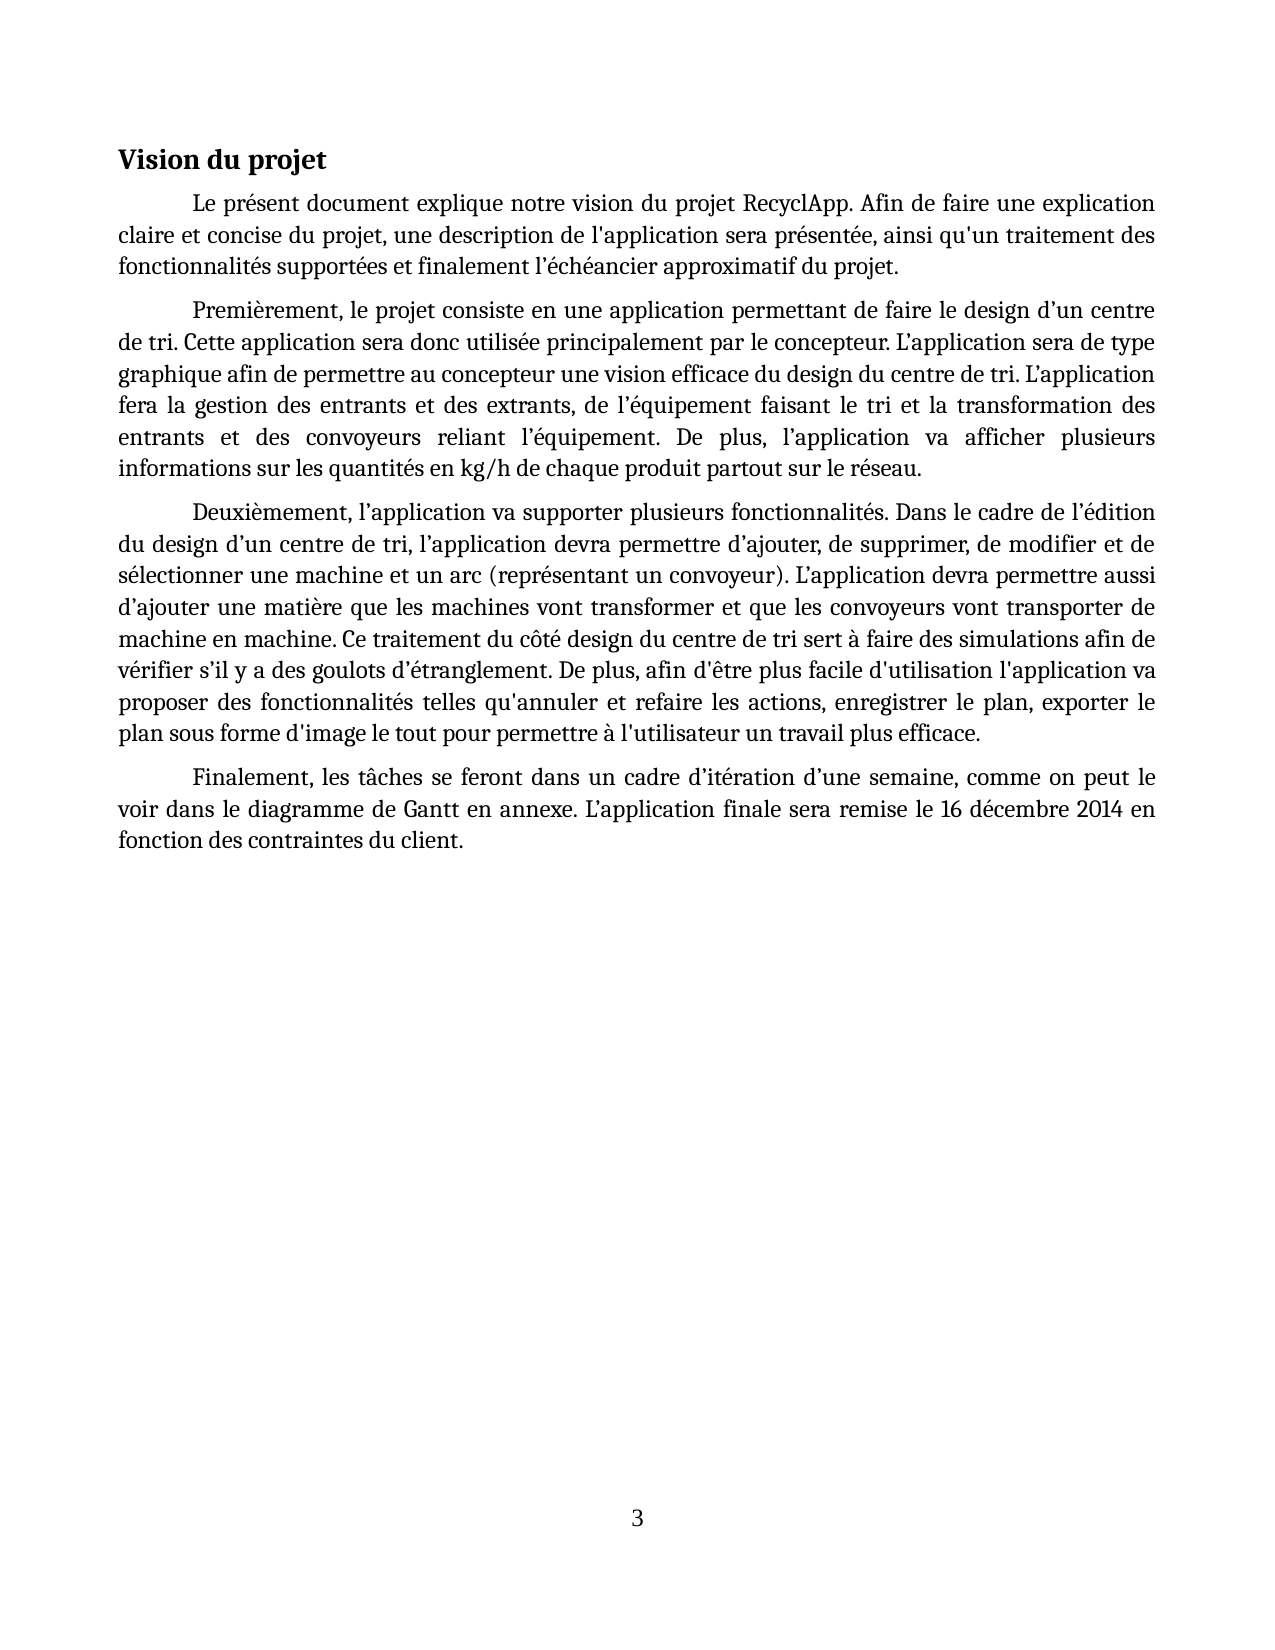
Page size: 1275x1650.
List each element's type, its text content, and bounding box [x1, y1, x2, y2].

subtitle Vision du projet [118, 143, 1157, 177]
text Finalement, les tâches se feront dans un cadre d’itération d’une semaine, comme on peut le voir dans le diagramme de Gantt en annexe. L’application finale sera remise le 16 décembre 2014 en fonction des contraintes du client. [118, 763, 1157, 855]
text Deuxièmement, l’application va supporter plusieurs fonctionnalités. Dans le cadre de l’édition du design d’un centre de tri, l’application devra permettre d’ajouter, de supprimer, de modifier et de sélectionner une machine et un arc (représentant un convoyeur). L’application devra permettre aussi d’ajouter une matière que les machines vont transformer et que les convoyeurs vont transporter de machine en machine. Ce traitement du côté design du centre de tri sert à faire des simulations afin de vérifier s’il y a des goulots d’étranglement. De plus, afin d'être plus facile d'utilisation l'application va proposer des fonctionnalités telles qu'annuler et refaire les actions, enregistrer le plan, exporter le plan sous forme d'image le tout pour permettre à l'utilisateur un travail plus efficace. [118, 498, 1157, 748]
text Premièrement, le projet consiste en une application permettant de faire le design d’un centre de tri. Cette application sera donc utilisée principalement par le concepteur. L’application sera de type graphique afin de permettre au concepteur une vision efficace du design du centre de tri. L’application fera la gestion des entrants et des extrants, de l’équipement faisant le tri et la transformation des entrants et des convoyeurs reliant l’équipement. De plus, l’application va afficher plusieurs informations sur les quantités en kg/h de chaque produit partout sur le réseau. [118, 296, 1157, 483]
text Le présent document explique notre vision du projet RecyclApp. Afin de faire une explication claire et concise du projet, une description de l'application sera présentée, ainsi qu'un traitement des fonctionnalités supportées et finalement l’échéancier approximatif du projet. [118, 189, 1157, 281]
